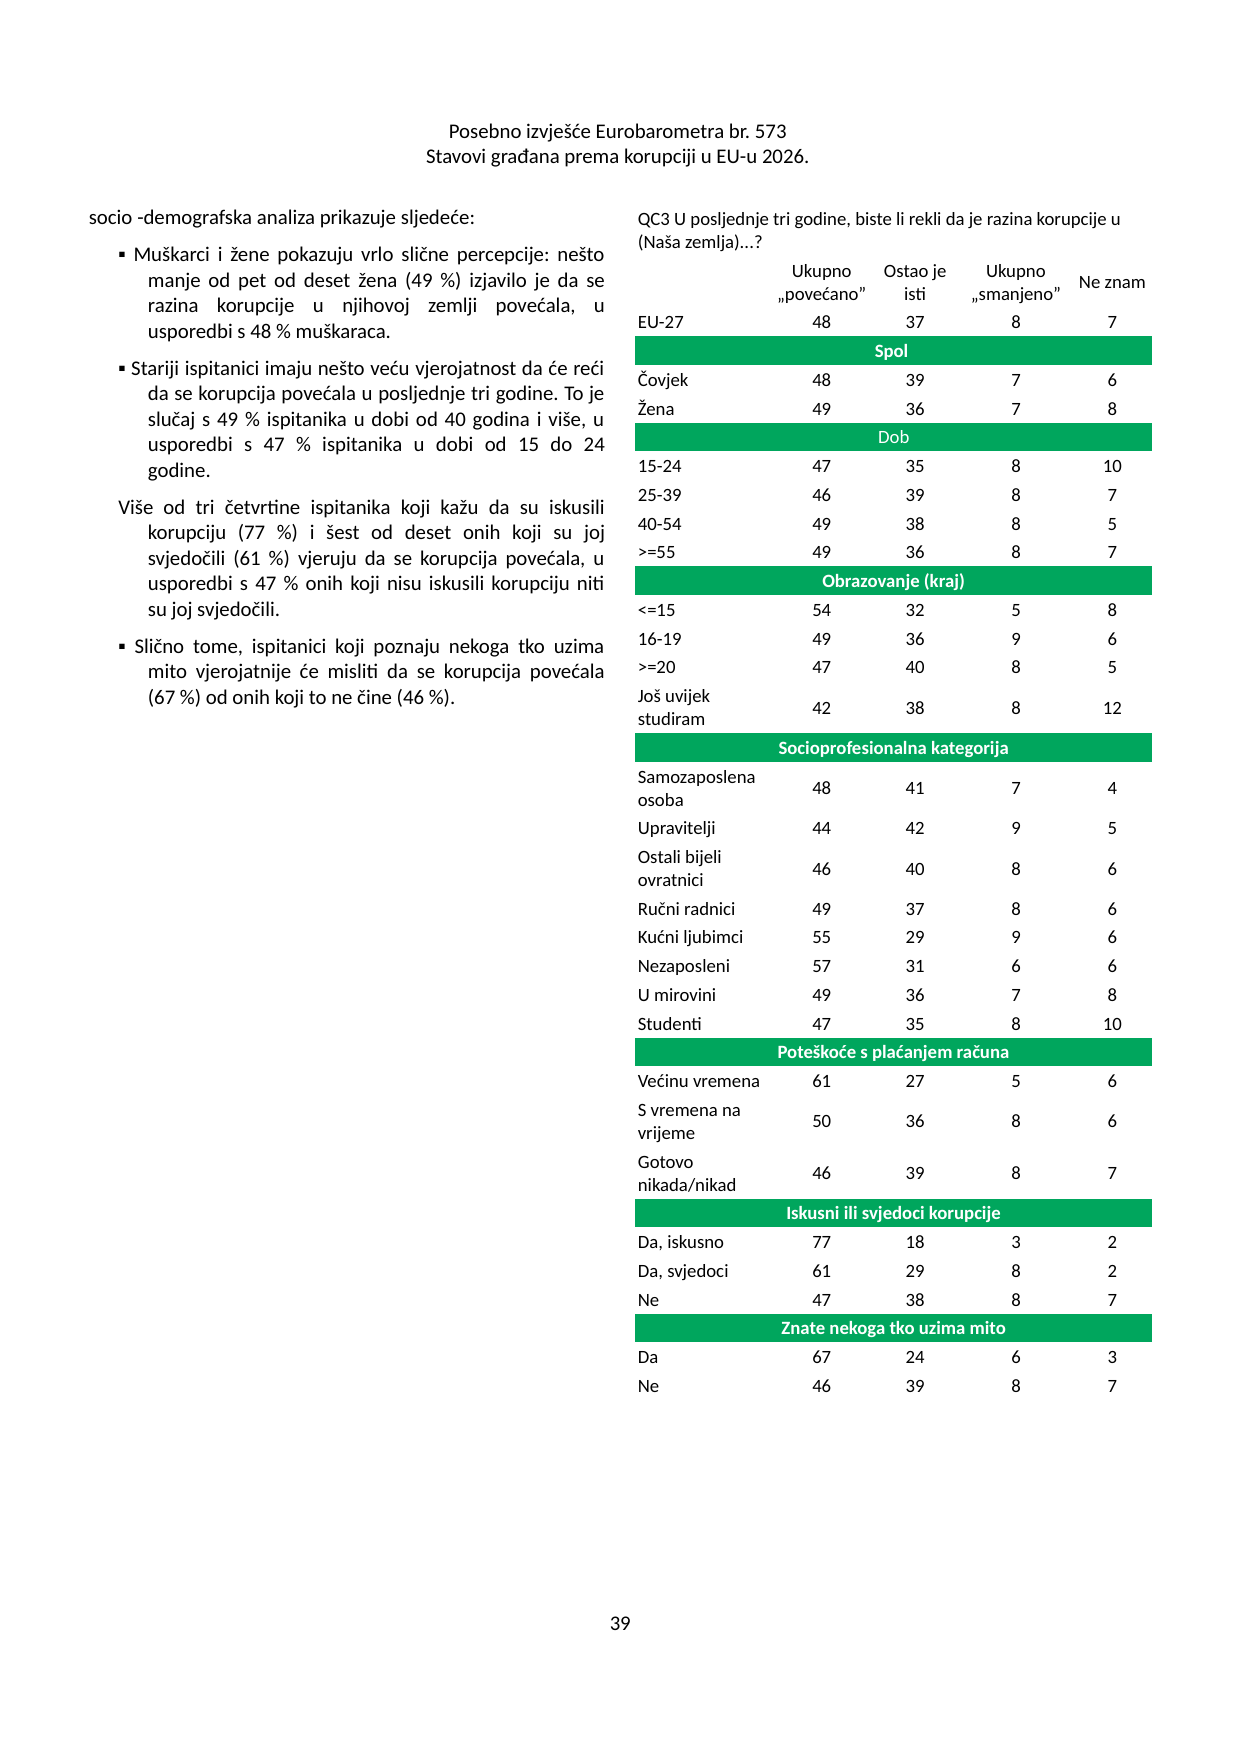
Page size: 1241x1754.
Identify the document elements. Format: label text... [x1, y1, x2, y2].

table_cell 36 [871, 624, 959, 653]
table_cell 8 [959, 1256, 1072, 1285]
table_cell 35 [871, 1009, 959, 1038]
table_cell 8 [959, 842, 1072, 894]
table_cell 3 [1072, 1342, 1152, 1371]
table_cell 10 [1072, 1009, 1152, 1038]
table_cell Samozaposlena osoba [635, 762, 772, 813]
table_cell 50 [773, 1095, 871, 1147]
table_cell Znate nekoga tko uzima mito [635, 1314, 1152, 1342]
table_cell 48 [773, 365, 871, 394]
text ▪ Slično tome, ispitanici koji poznaju nekoga tko uzima mito vjerojatnije će misliti da se korupcija povećala (67 %) od onih koji to ne čine (46 %). [118, 633, 605, 709]
table_cell U mirovini [635, 980, 772, 1009]
table_cell 6 [1072, 923, 1152, 951]
table_cell 37 [871, 894, 959, 923]
table_cell 7 [1072, 480, 1152, 509]
table_cell 8 [959, 1095, 1072, 1147]
table_cell 49 [773, 894, 871, 923]
table_cell 6 [959, 951, 1072, 980]
table_cell 9 [959, 923, 1072, 951]
table_cell Većinu vremena [635, 1066, 772, 1095]
table_cell Socioprofesionalna kategorija [635, 733, 1152, 762]
table_cell Ne [635, 1285, 772, 1313]
table_cell 36 [871, 394, 959, 423]
table_cell 6 [1072, 894, 1152, 923]
table_cell 36 [871, 980, 959, 1009]
table_cell Ne znam [1072, 256, 1152, 308]
text Više od tri četvrtine ispitanika koji kažu da su iskusili korupciju (77 %) i šest od deset onih koji su joj svjedočili (61 %) vjeruju da se korupcija povećala, u usporedbi s 47 % onih koji nisu iskusili korupciju niti su joj svjedočili. [118, 494, 605, 621]
table_cell 6 [959, 1342, 1072, 1371]
table_cell 49 [773, 624, 871, 653]
table_cell 6 [1072, 951, 1152, 980]
table_cell 31 [871, 951, 959, 980]
table_cell 48 [773, 762, 871, 813]
table_cell 39 [871, 365, 959, 394]
table_cell Da [635, 1342, 772, 1371]
table_cell 40 [871, 842, 959, 894]
table_cell 8 [1072, 980, 1152, 1009]
table_cell Žena [635, 394, 772, 423]
table_cell Gotovo nikada/nikad [635, 1147, 772, 1198]
table_cell 8 [959, 1147, 1072, 1198]
table_cell 29 [871, 1256, 959, 1285]
table_cell 48 [773, 308, 871, 336]
table_cell 8 [959, 308, 1072, 336]
table_cell 8 [959, 538, 1072, 566]
text socio ‑demografska analiza prikazuje sljedeće: [88, 204, 605, 230]
table_cell 46 [773, 1147, 871, 1198]
table_cell 61 [773, 1066, 871, 1095]
table_header QC3 U posljednje tri godine, biste li rekli da je razina korupcije u (Naša zemlja)...? [635, 204, 1152, 256]
table_cell Upravitelji [635, 814, 772, 842]
table_cell 7 [1072, 308, 1152, 336]
table_cell 46 [773, 1371, 871, 1400]
table_cell 6 [1072, 842, 1152, 894]
table_cell 6 [1072, 1066, 1152, 1095]
table_cell 39 [871, 1147, 959, 1198]
table_cell 38 [871, 1285, 959, 1313]
table_cell 8 [959, 480, 1072, 509]
table_cell Da, svjedoci [635, 1256, 772, 1285]
table_cell Kućni ljubimci [635, 923, 772, 951]
table_cell 12 [1072, 681, 1152, 733]
table_cell 55 [773, 923, 871, 951]
table_cell 7 [959, 762, 1072, 813]
table_cell 10 [1072, 451, 1152, 480]
table_cell 42 [871, 814, 959, 842]
table_cell Studenti [635, 1009, 772, 1038]
table_cell 8 [959, 509, 1072, 538]
table_cell 29 [871, 923, 959, 951]
table_cell 36 [871, 538, 959, 566]
table_cell 39 [871, 480, 959, 509]
table_cell 24 [871, 1342, 959, 1371]
table_cell 32 [871, 595, 959, 624]
table_cell 8 [959, 894, 1072, 923]
table_cell 49 [773, 509, 871, 538]
table_cell Ostao je isti [871, 256, 959, 308]
table_cell <=15 [635, 595, 772, 624]
table_cell Poteškoće s plaćanjem računa [635, 1038, 1152, 1066]
table_cell 49 [773, 980, 871, 1009]
text ▪ Stariji ispitanici imaju nešto veću vjerojatnost da će reći da se korupcija povećala u posljednje tri godine. To je slučaj s 49 % ispitanika u dobi od 40 godina i više, u usporedbi s 47 % ispitanika u dobi od 15 do 24 godine. [118, 355, 605, 482]
table_cell 41 [871, 762, 959, 813]
table_cell 8 [959, 653, 1072, 681]
table_cell 8 [959, 1285, 1072, 1313]
table_cell 8 [959, 451, 1072, 480]
table_cell 8 [1072, 394, 1152, 423]
table_cell 47 [773, 1009, 871, 1038]
table_cell 54 [773, 595, 871, 624]
table_cell Da, iskusno [635, 1227, 772, 1256]
table_cell 39 [871, 1371, 959, 1400]
table_cell 8 [959, 1009, 1072, 1038]
table_cell 25-39 [635, 480, 772, 509]
table_cell 2 [1072, 1256, 1152, 1285]
table_cell 7 [959, 365, 1072, 394]
table_cell 49 [773, 394, 871, 423]
table_cell Ručni radnici [635, 894, 772, 923]
table_cell >=20 [635, 653, 772, 681]
table_cell 77 [773, 1227, 871, 1256]
table_cell 7 [959, 394, 1072, 423]
table_cell 40-54 [635, 509, 772, 538]
table_cell 7 [959, 980, 1072, 1009]
table_cell 15-24 [635, 451, 772, 480]
text ▪ Muškarci i žene pokazuju vrlo slične percepcije: nešto manje od pet od deset žena (49 %) izjavilo je da se razina korupcije u njihovoj zemlji povećala, u usporedbi s 48 % muškaraca. [118, 242, 605, 343]
table_cell Ukupno „povećano” [773, 256, 871, 308]
table_cell 67 [773, 1342, 871, 1371]
table_cell 44 [773, 814, 871, 842]
table_cell 3 [959, 1227, 1072, 1256]
table_cell Ne [635, 1371, 772, 1400]
table_cell 9 [959, 624, 1072, 653]
table_cell Dob [635, 423, 1152, 451]
table_cell 8 [959, 1371, 1072, 1400]
table_cell Čovjek [635, 365, 772, 394]
table_cell >=55 [635, 538, 772, 566]
table_cell 40 [871, 653, 959, 681]
table_cell 47 [773, 653, 871, 681]
table_cell 18 [871, 1227, 959, 1256]
table_cell 47 [773, 451, 871, 480]
table_cell 6 [1072, 1095, 1152, 1147]
table_cell 6 [1072, 624, 1152, 653]
table_cell 46 [773, 842, 871, 894]
table_cell 61 [773, 1256, 871, 1285]
table_cell 46 [773, 480, 871, 509]
table_cell 42 [773, 681, 871, 733]
table_cell 5 [1072, 509, 1152, 538]
table_cell 38 [871, 509, 959, 538]
table_cell Obrazovanje (kraj) [635, 566, 1152, 595]
table_cell Ukupno „smanjeno” [959, 256, 1072, 308]
table_cell Spol [635, 336, 1152, 365]
table_cell 5 [959, 1066, 1072, 1095]
table_cell 27 [871, 1066, 959, 1095]
table_cell Još uvijek studiram [635, 681, 772, 733]
table_cell 2 [1072, 1227, 1152, 1256]
table_cell 5 [959, 595, 1072, 624]
table_cell 9 [959, 814, 1072, 842]
table_cell S vremena na vrijeme [635, 1095, 772, 1147]
table_cell Ostali bijeli ovratnici [635, 842, 772, 894]
table_cell 47 [773, 1285, 871, 1313]
table_cell Iskusni ili svjedoci korupcije [635, 1199, 1152, 1227]
table_cell 5 [1072, 653, 1152, 681]
table_cell 7 [1072, 1285, 1152, 1313]
table_cell 7 [1072, 1147, 1152, 1198]
table_cell 16-19 [635, 624, 772, 653]
table_cell 8 [1072, 595, 1152, 624]
table_cell 6 [1072, 365, 1152, 394]
table_cell 38 [871, 681, 959, 733]
table_cell 36 [871, 1095, 959, 1147]
table_cell Nezaposleni [635, 951, 772, 980]
table_cell 57 [773, 951, 871, 980]
table_cell 8 [959, 681, 1072, 733]
table_cell 4 [1072, 762, 1152, 813]
table_cell 35 [871, 451, 959, 480]
table_cell 49 [773, 538, 871, 566]
table_cell 5 [1072, 814, 1152, 842]
table_cell 37 [871, 308, 959, 336]
table_cell EU-27 [635, 308, 772, 336]
table_cell [635, 256, 772, 308]
table_cell 7 [1072, 1371, 1152, 1400]
table_cell 7 [1072, 538, 1152, 566]
